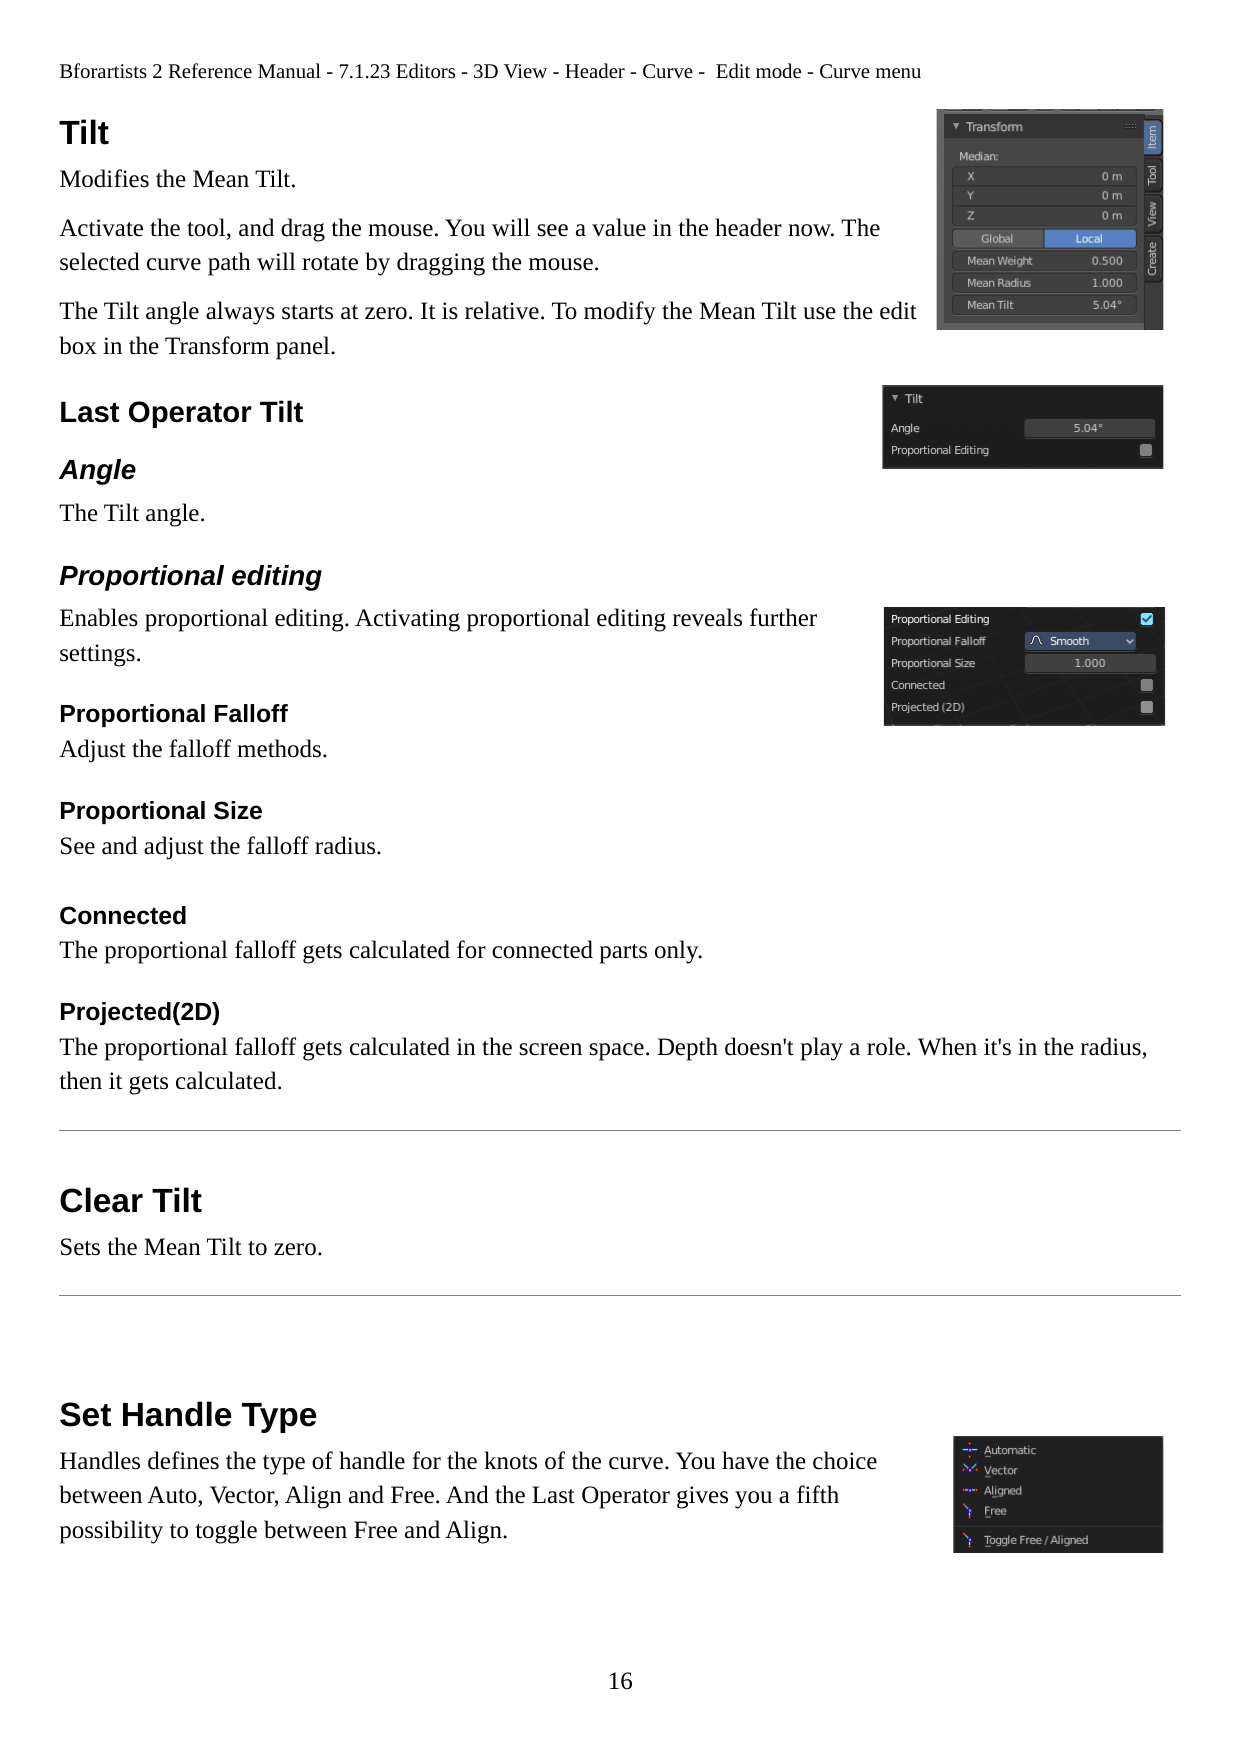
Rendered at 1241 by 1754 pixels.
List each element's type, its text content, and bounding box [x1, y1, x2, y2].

text Activate the tool, and drag the mouse. You will see a value in the header now. The selected curve path will rotate by dragging the mouse. [59, 213, 936, 276]
text Handles defines the type of handle for the knots of the curve. You have the choice between Auto, Vector, Align and Free. And the Last Operator gives you a fifth possibility to toggle between Free and Align. [59, 1446, 953, 1543]
text Sets the Mean Tilt to zero. [59, 1232, 1181, 1260]
subtitle Proportional editing [59, 559, 1181, 591]
subtitle Angle [59, 453, 1181, 485]
text Enables proportional editing. Activating proportional editing reveals further settings. [59, 603, 1181, 667]
subtitle Clear Tilt [59, 1180, 1181, 1219]
picture [883, 607, 1166, 726]
picture [953, 1436, 1164, 1553]
text The Tilt angle. [59, 498, 1181, 526]
subtitle [1164, 394, 1181, 428]
subtitle Connected [59, 901, 1181, 929]
subtitle Last Operator Tilt [59, 394, 882, 428]
subtitle Projected(2D) [59, 997, 1181, 1026]
picture [936, 109, 1164, 330]
text See and adjust the falloff radius. [59, 831, 1181, 859]
subtitle Proportional Size [59, 796, 1181, 824]
text The proportional falloff gets calculated for connected parts only. [59, 936, 1181, 964]
text The proportional falloff gets calculated in the screen space. Depth doesn't play a role. When it's in the radius, then it gets calculated. [59, 1032, 1181, 1095]
subtitle Set Handle Type [59, 1395, 1181, 1433]
subtitle [1164, 113, 1181, 151]
text Modifies the Mean Tilt. [59, 164, 936, 192]
text [1164, 164, 1181, 192]
subtitle Proportional Falloff [59, 699, 1181, 728]
picture [882, 385, 1164, 469]
text Adjust the falloff methods. [59, 734, 1181, 763]
text The Tilt angle always starts at zero. It is relative. To modify the Mean Tilt use the edit box in the Transform panel. [59, 296, 1181, 359]
subtitle Tilt [59, 113, 936, 151]
